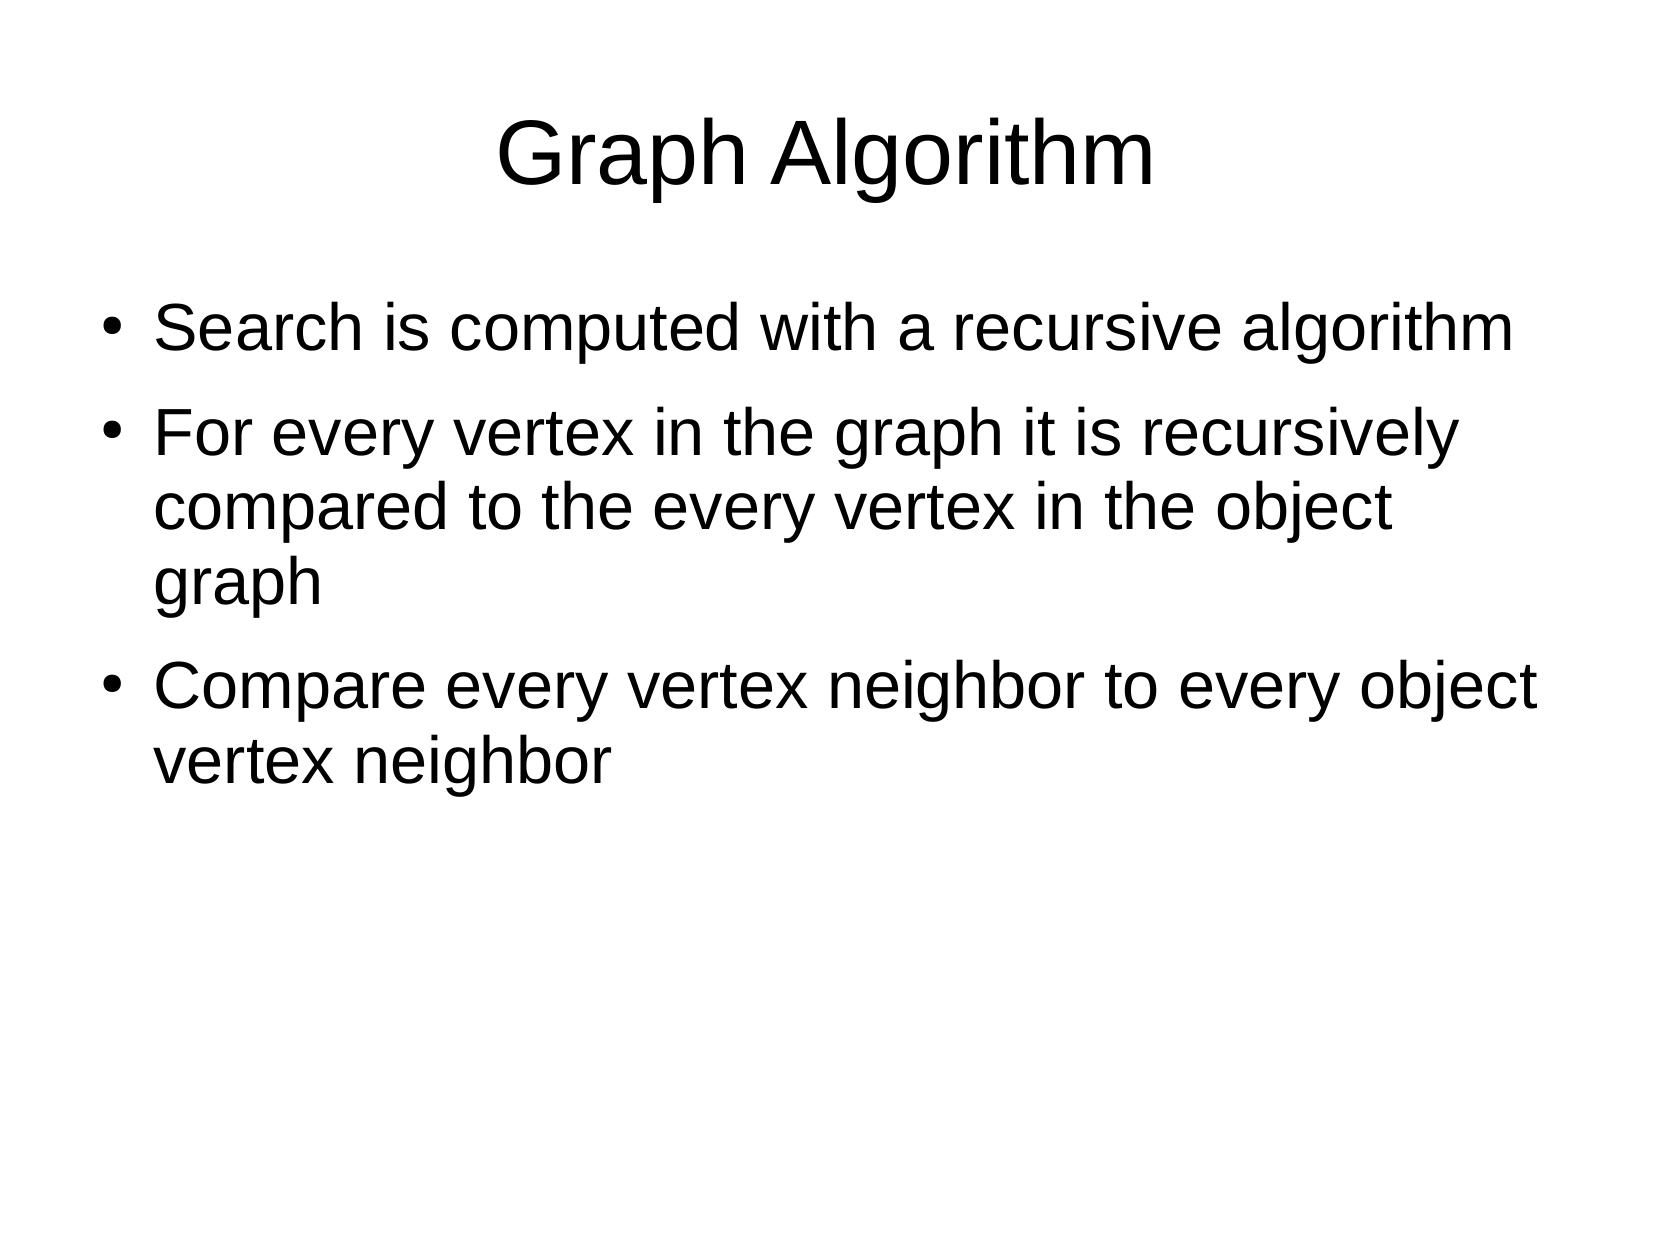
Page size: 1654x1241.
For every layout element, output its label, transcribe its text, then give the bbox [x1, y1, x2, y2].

title Graph Algorithm [82, 49, 1571, 257]
list Search is computed with a recursive algorithm For every vertex in the graph it is recursively compared to the every vertex in the object graph Compare every vertex neighbor to every object vertex neighbor [82, 290, 1571, 1010]
